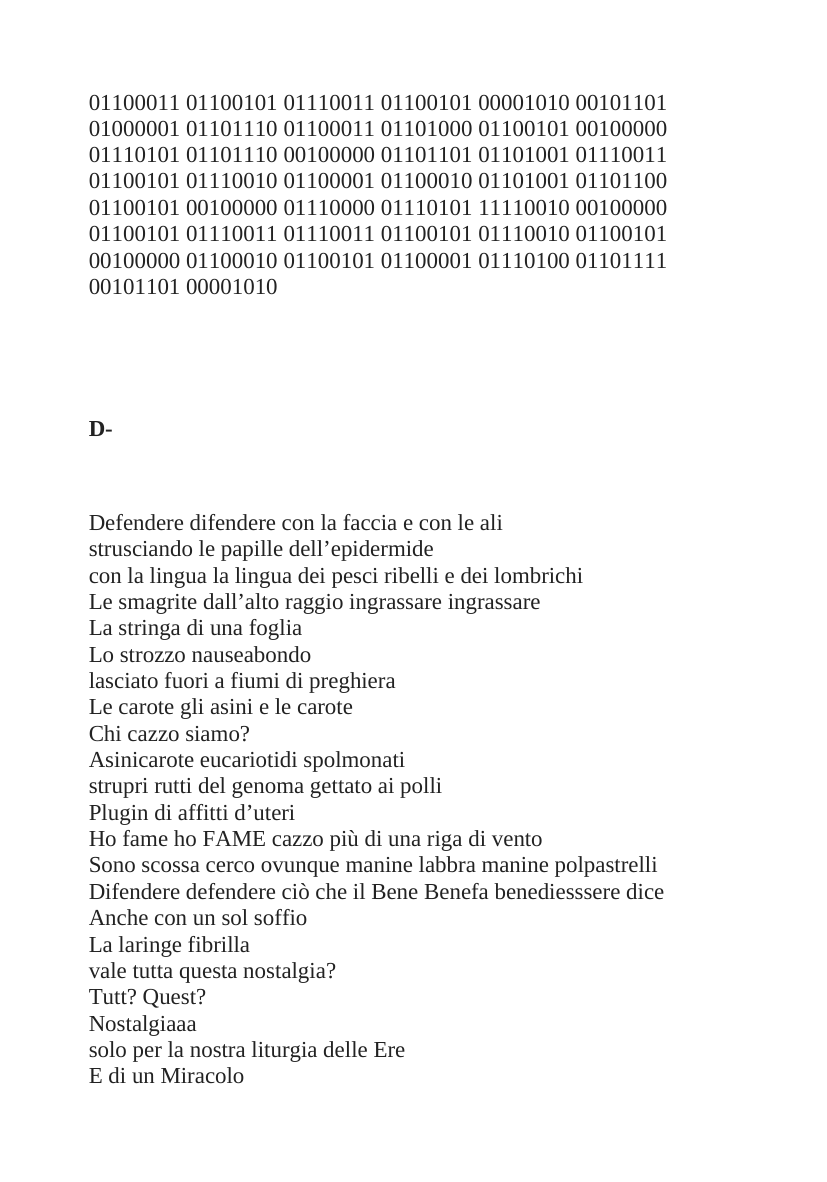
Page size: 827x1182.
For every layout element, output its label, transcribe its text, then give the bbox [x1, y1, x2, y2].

text Chi cazzo siamo? [88, 720, 738, 746]
text strupri rutti del genoma gettato ai polli [88, 772, 738, 799]
text E di un Miracolo [88, 1062, 738, 1089]
text solo per la nostra liturgia delle Ere [88, 1036, 738, 1062]
text Lo strozzo nauseabondo [88, 641, 738, 667]
text D- [88, 414, 738, 441]
text Le carote gli asini e le carote [88, 693, 738, 720]
text La laringe fibrilla [88, 931, 738, 957]
text vale tutta questa nostalgia? [88, 957, 738, 983]
text Difendere defendere ciò che il Bene Benefa benediesssere dice [88, 878, 738, 904]
text Asinicarote eucariotidi spolmonati [88, 746, 738, 772]
text Anche con un sol soffio [88, 904, 738, 931]
text La stringa di una foglia [88, 614, 738, 641]
subtitle Defendere difendere con la faccia e con le ali [88, 509, 738, 535]
text Tutt? Quest? [88, 983, 738, 1010]
subtitle Le smagrite dall’alto raggio ingrassare ingrassare [88, 588, 738, 614]
text Plugin di affitti d’uteri [88, 799, 738, 825]
text Nostalgiaaa [88, 1010, 738, 1036]
text con la lingua la lingua dei pesci ribelli e dei lombrichi [88, 562, 738, 588]
text Ho fame ho FAME cazzo più di una riga di vento [88, 825, 738, 852]
subtitle 01100011 01100101 01110011 01100101 00001010 00101101 01000001 01101110 01100011 01101000 01100101 00100000 01110101 01101110 00100000 01101101 01101001 01110011 01100101 01110010 01100001 01100010 01101001 01101100 01100101 00100000 01110000 01110101 11110010 00100000 01100101 01110011 01110011 01100101 01110010 01100101 00100000 01100010 01100101 01100001 01110100 01101111 00101101 00001010 [88, 88, 738, 299]
text lasciato fuori a fiumi di preghiera [88, 667, 738, 693]
text strusciando le papille dell’epidermide [88, 535, 738, 562]
subtitle Sono scossa cerco ovunque manine labbra manine polpastrelli [88, 852, 738, 878]
